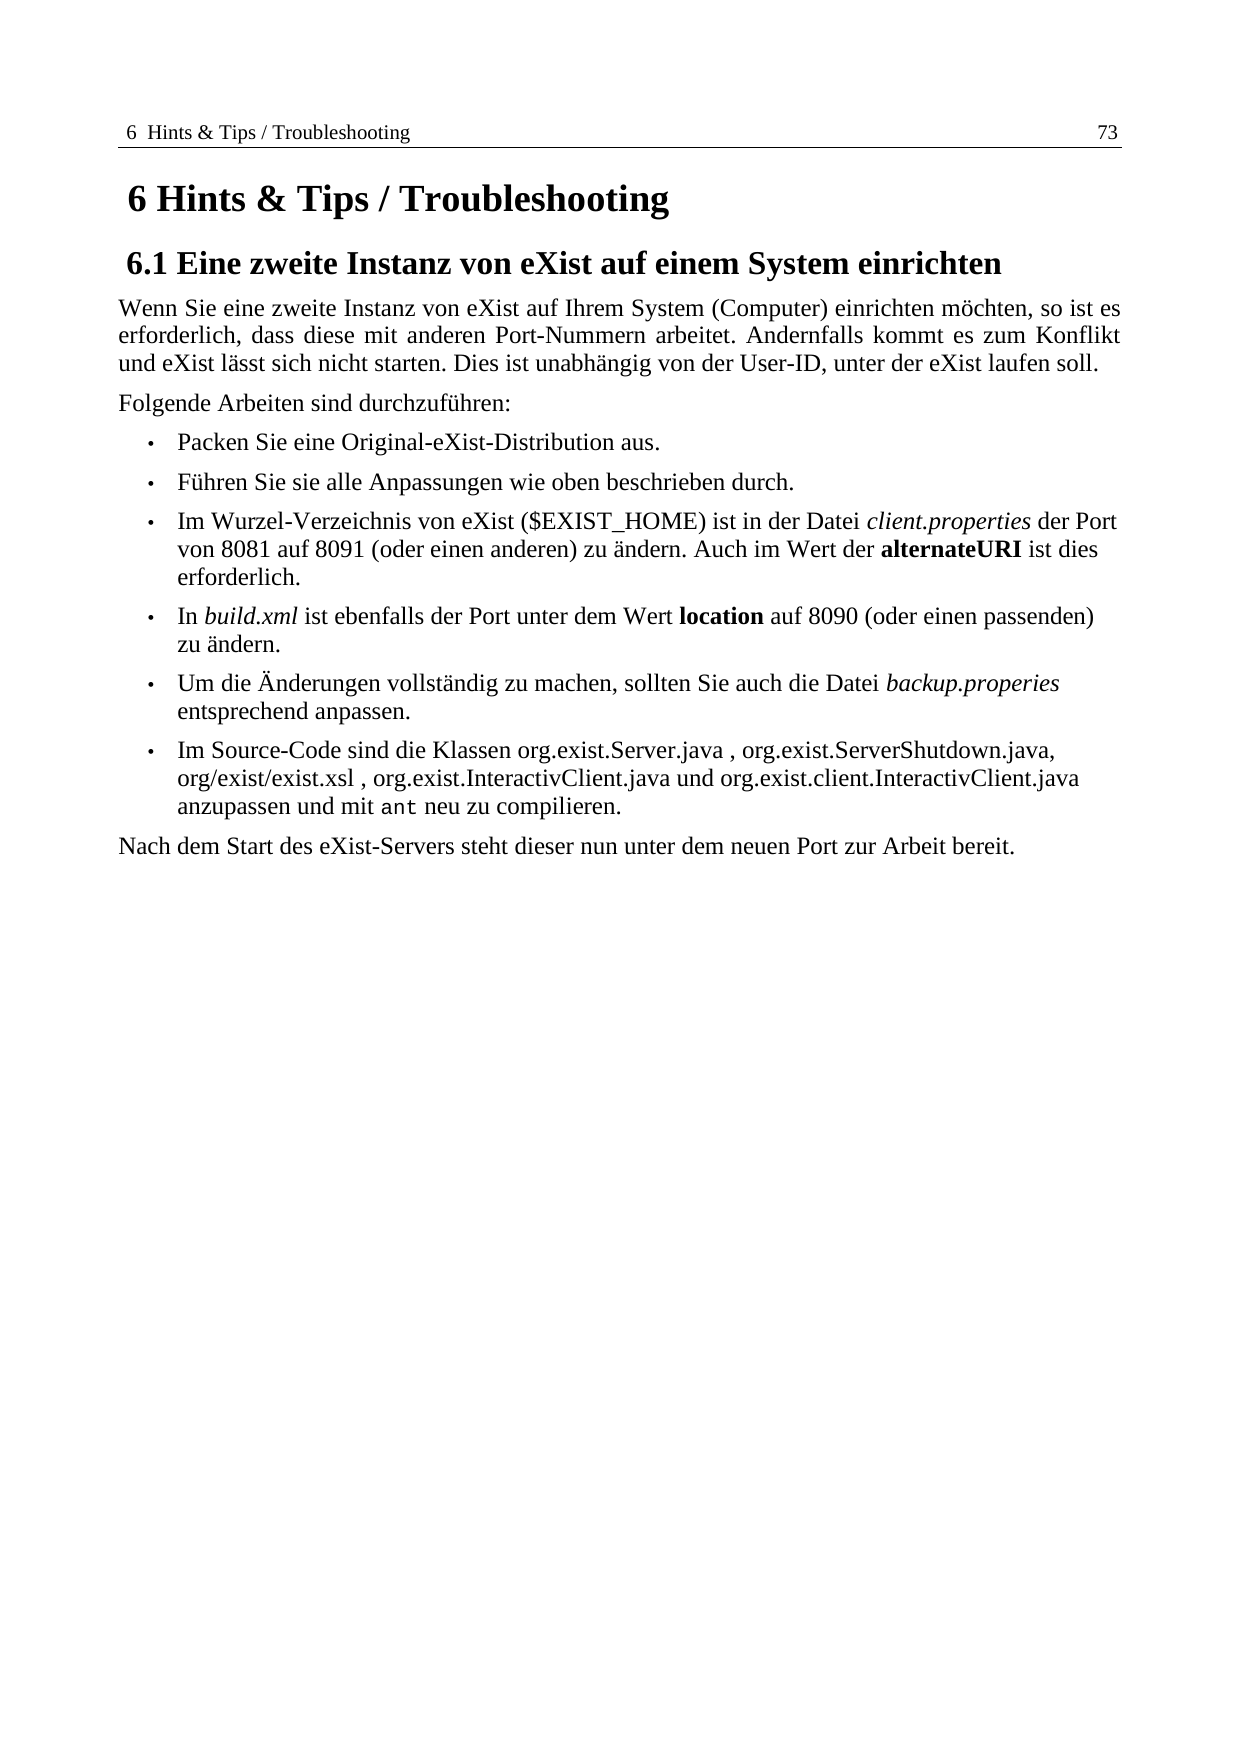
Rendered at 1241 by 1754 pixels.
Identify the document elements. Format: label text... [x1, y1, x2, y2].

list Führen Sie sie alle Anpassungen wie oben beschrieben durch. [118, 468, 1122, 495]
list Packen Sie eine Original-eXist-Distribution aus. [118, 428, 1122, 456]
list In build.xml ist ebenfalls der Port unter dem Wert location auf 8090 (oder einen passenden) zu ändern. [118, 602, 1122, 657]
list Um die Änderungen vollständig zu machen, sollten Sie auch die Datei backup.properies entsprechend anpassen. [118, 669, 1122, 725]
subtitle Eine zweite Instanz von eXist auf einem System einrichten [118, 244, 1122, 281]
text Wenn Sie eine zweite Instanz von eXist auf Ihrem System (Computer) einrichten möchten, so ist es erforderlich, dass diese mit anderen Port-Nummern arbeitet. Andernfalls kommt es zum Konflikt und eXist lässt sich nicht starten. Dies ist unabhängig von der User-ID, unter der eXist laufen soll. [118, 294, 1122, 377]
subtitle Hints & Tips / Troubleshooting [118, 177, 1122, 219]
text Nach dem Start des eXist-Servers steht dieser nun unter dem neuen Port zur Arbeit bereit. [118, 832, 1122, 860]
list Im Wurzel-Verzeichnis von eXist ($EXIST_HOME) ist in der Datei client.properties der Port von 8081 auf 8091 (oder einen anderen) zu ändern. Auch im Wert der alternateURI ist dies erforderlich. [118, 507, 1122, 590]
text Folgende Arbeiten sind durchzuführen: [118, 389, 1122, 416]
list Im Source-Code sind die Klassen org.exist.Server.java , org.exist.ServerShutdown.java, org/exist/exist.xsl , org.exist.InteractivClient.java und org.exist.client.InteractivClient.java anzupassen und mit ant neu zu compilieren. [118, 736, 1122, 820]
